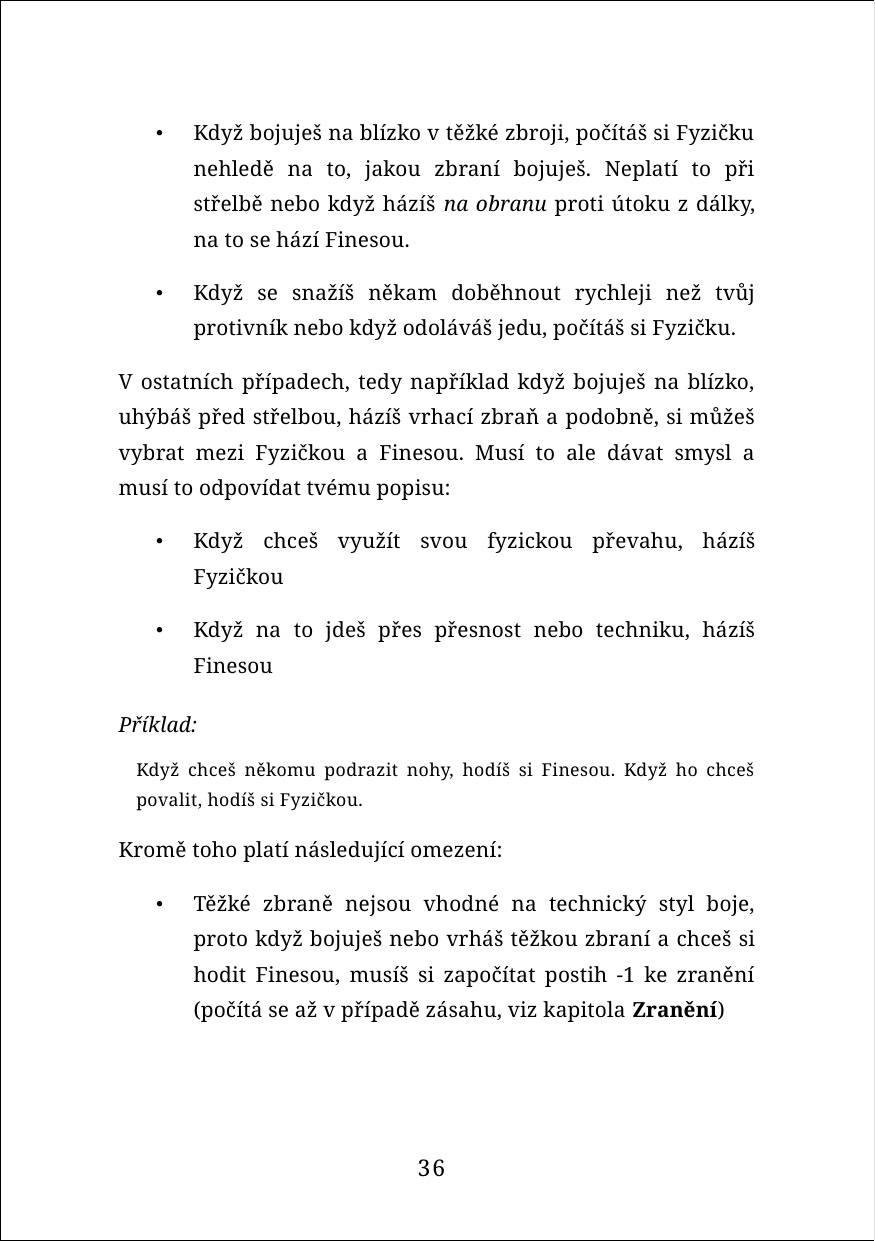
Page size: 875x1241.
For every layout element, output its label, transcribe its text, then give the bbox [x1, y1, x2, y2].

list Těžké zbraně nejsou vhodné na technický styl boje, proto když bojuješ nebo vrháš těžkou zbraní a chceš si hodit Finesou, musíš si započítat postih -1 ke zranění (počítá se až v případě zásahu, viz kapitola Zranění) [156, 889, 756, 1024]
list Když bojuješ na blízko v těžké zbroji, počítáš si Fyzičku nehledě na to, jakou zbraní bojuješ. Neplatí to při střelbě nebo když házíš na obranu proti útoku z dálky, na to se hází Finesou. [156, 118, 756, 253]
text Příklad: [118, 710, 756, 738]
text Kromě toho platí následující omezení: [118, 835, 756, 864]
list Když se snažíš někam doběhnout rychleji než tvůj protivník nebo když odoláváš jedu, počítáš si Fyzičku. [156, 278, 756, 342]
list Když chceš využít svou fyzickou převahu, házíš Fyzičkou [156, 527, 756, 591]
text Když chceš někomu podrazit nohy, hodíš si Finesou. Když ho chceš povalit, hodíš si Fyzičkou. [136, 757, 756, 812]
text V ostatních případech, tedy například když bojuješ na blízko, uhýbáš před střelbou, házíš vrhací zbraň a podobně, si můžeš vybrat mezi Fyzičkou a Finesou. Musí to ale dávat smysl a musí to odpovídat tvému popisu: [118, 367, 756, 502]
list Když na to jdeš přes přesnost nebo techniku, házíš Finesou [156, 615, 756, 679]
